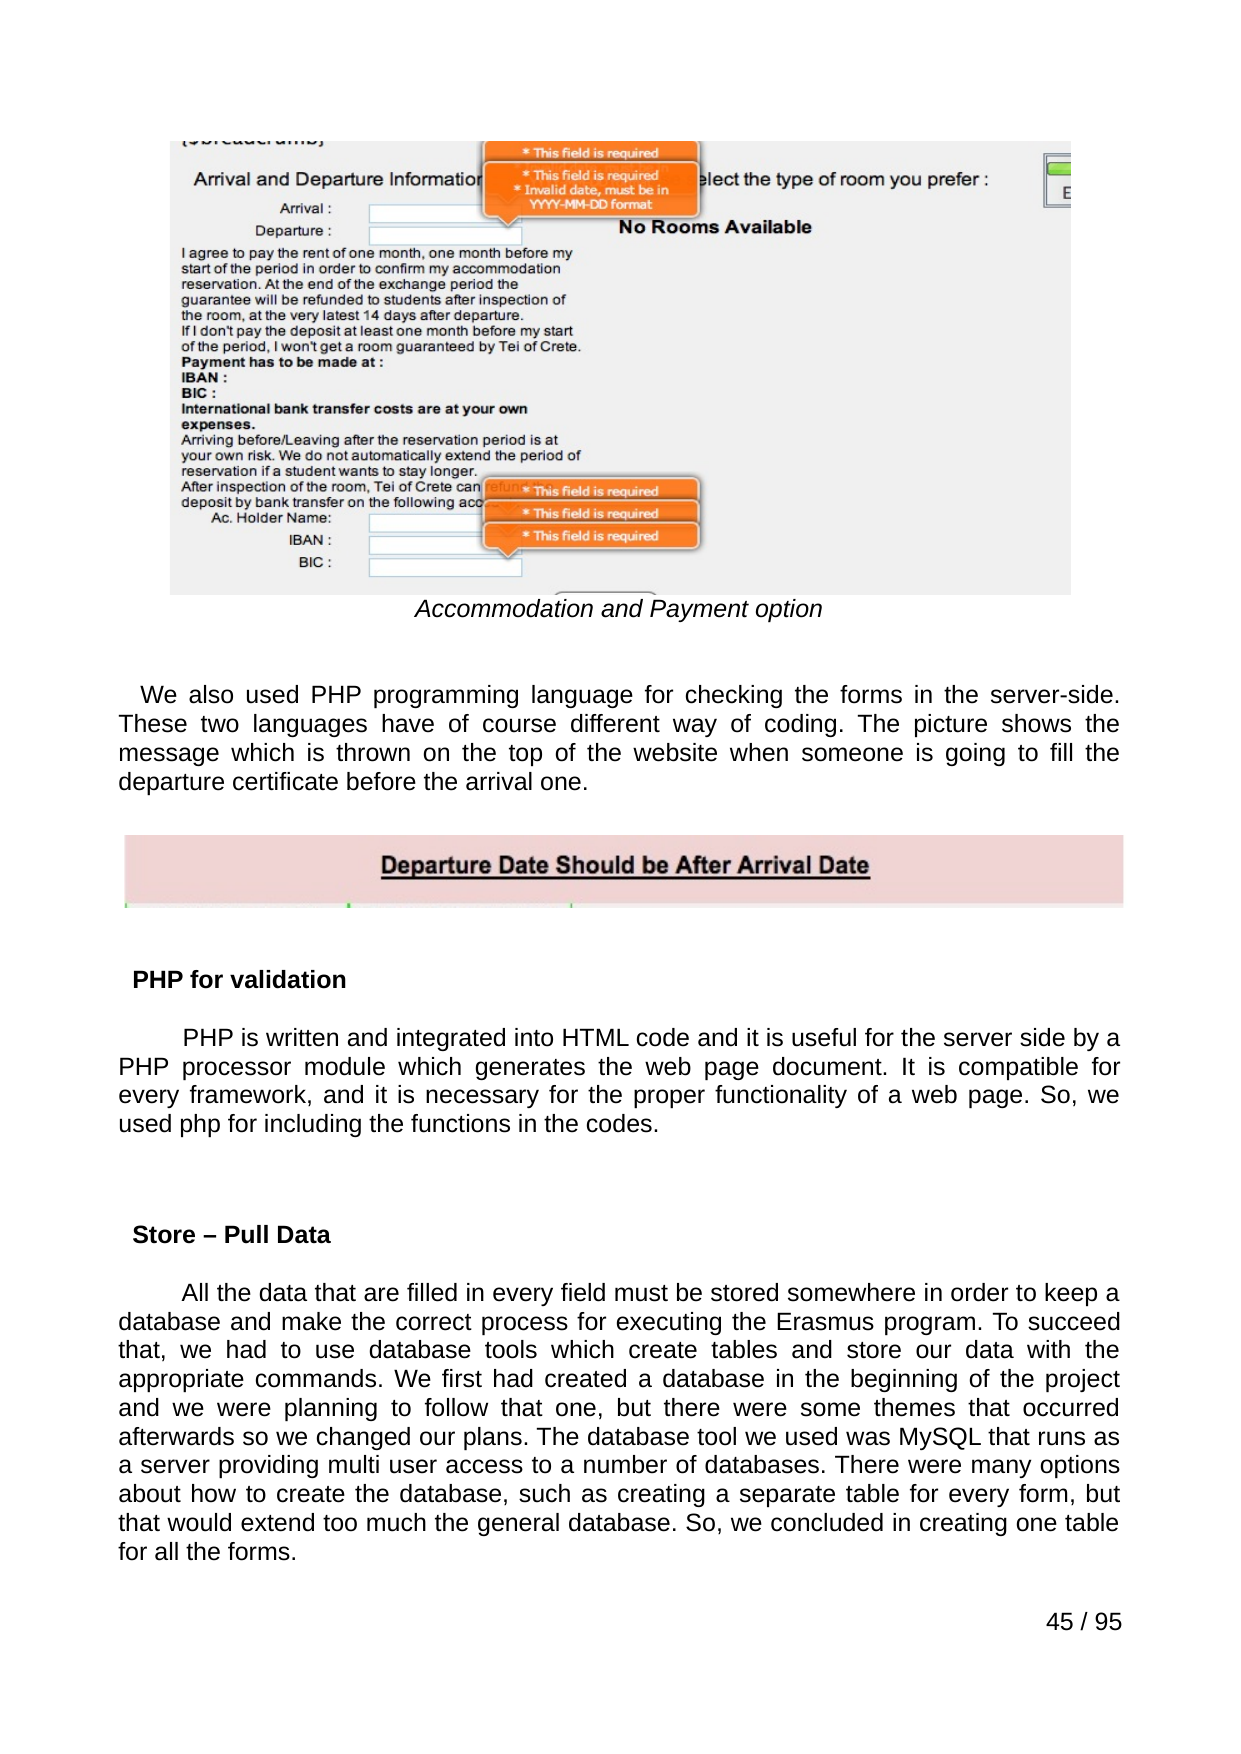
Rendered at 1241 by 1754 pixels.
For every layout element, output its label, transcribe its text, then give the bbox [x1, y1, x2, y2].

text All the data that are filled in every field must be stored somewhere in order to keep a database and make the correct process for executing the Erasmus program. To succeed that, we had to use database tools which create tables and store our data with the appropriate commands. We first had created a database in the beginning of the project and we were planning to follow that one, but there were some themes that occurred afterwards so we changed our plans. The database tool we used was MySQL that runs as a server providing multi user access to a number of databases. There were many options about how to create the database, such as creating a separate table for every form, but that would extend too much the general database. So, we concluded in creating one table for all the forms. [118, 1278, 1122, 1565]
picture [124, 835, 1128, 908]
text PHP for validation [118, 965, 1122, 994]
text PHP is written and integrated into HTML code and it is useful for the server side by a PHP processor module which generates the web page document. It is compatible for every framework, and it is necessary for the proper functionality of a web page. So, we used php for including the functions in the codes. [118, 1023, 1122, 1138]
text Store – Pull Data [118, 1220, 1122, 1249]
picture [169, 141, 1071, 595]
text We also used PHP programming language for checking the forms in the server-side. These two languages have of course different way of coding. The picture shows the message which is thrown on the top of the website when someone is going to fill the departure certificate before the arrival one. [118, 681, 1122, 796]
text Accommodation and Payment option [169, 595, 1071, 623]
